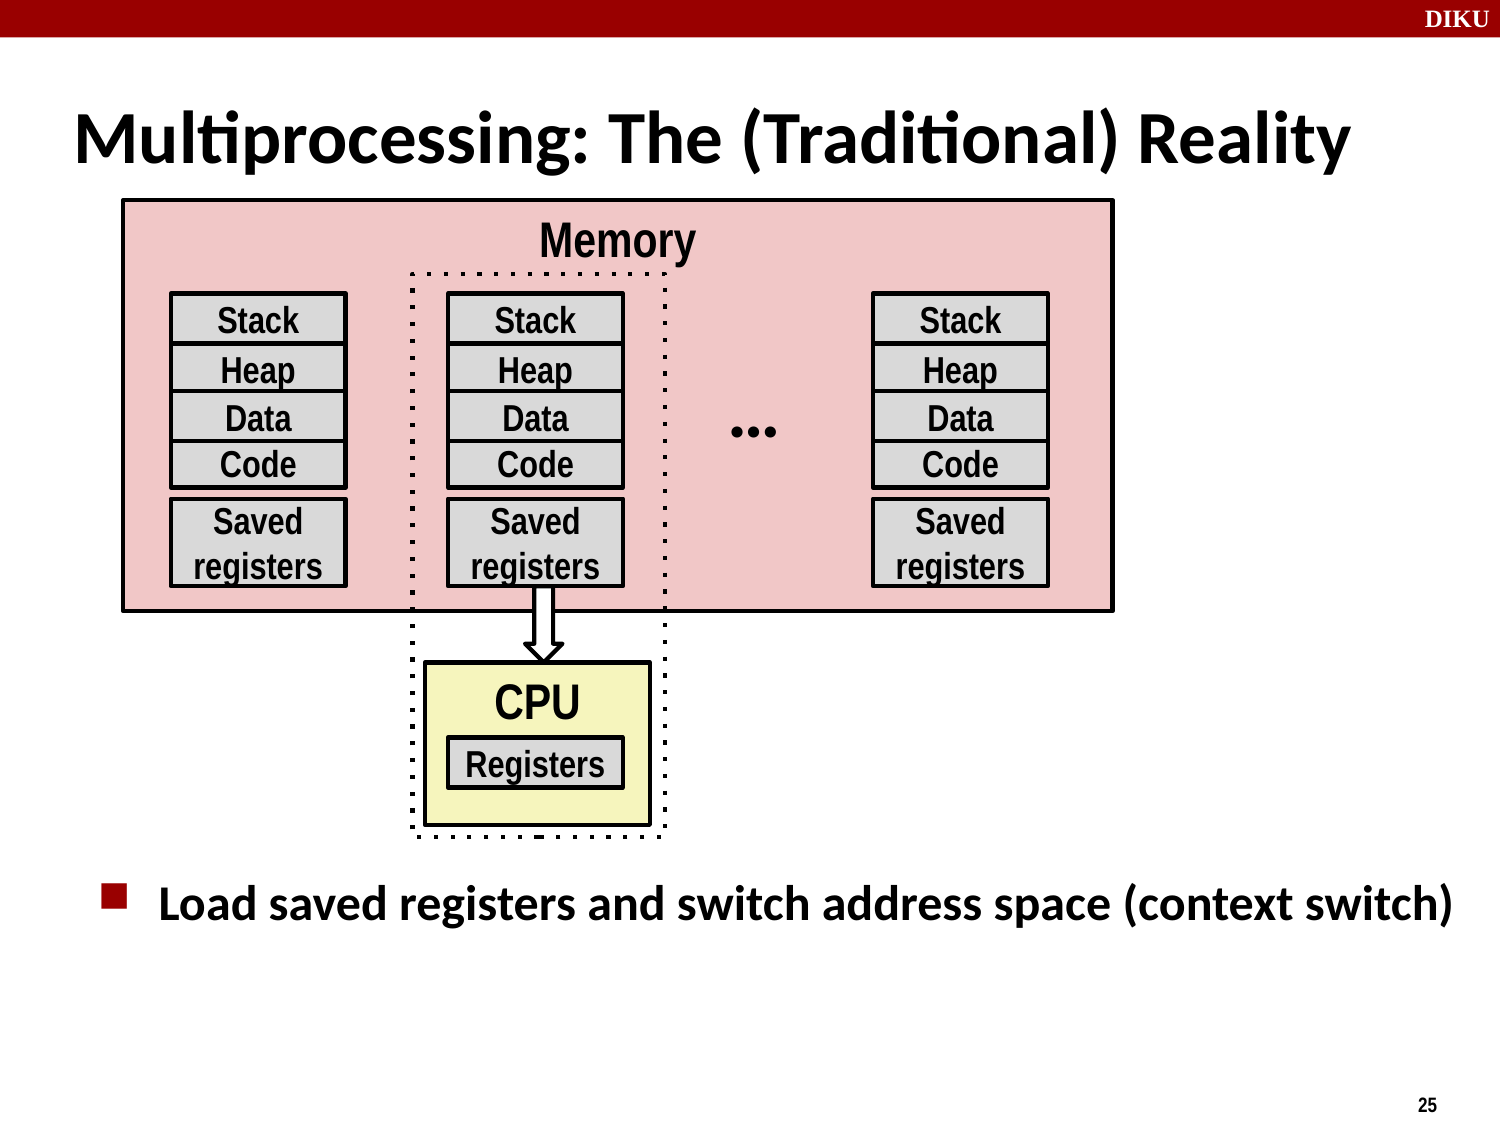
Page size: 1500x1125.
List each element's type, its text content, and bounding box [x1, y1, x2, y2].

text_box [525, 586, 563, 663]
text_box Heap [447, 343, 623, 390]
text_box Data [170, 390, 346, 441]
text_box Memory [123, 199, 1113, 612]
text_box Stack [170, 293, 346, 343]
text_box Saved registers [872, 498, 1048, 587]
text_box Stack [447, 293, 623, 343]
text_box Data [447, 390, 623, 441]
text_box CPU [424, 662, 650, 825]
text_box Code [170, 441, 346, 488]
title Multiprocessing: The (Traditional) Reality [58, 71, 1450, 197]
text_box Code [447, 441, 623, 488]
text_box Heap [985, 366, 992, 380]
text_box Heap [170, 343, 346, 390]
text_box Heap [560, 366, 567, 380]
list Load saved registers and switch address space (context switch) [87, 862, 1488, 950]
text_box Heap [872, 343, 1048, 390]
text_box Code [872, 441, 1048, 488]
text_box Saved registers [170, 498, 346, 587]
text_box Heap [282, 366, 289, 380]
text_box Registers [447, 737, 623, 788]
text_box Data [872, 390, 1048, 441]
text_box Stack [872, 293, 1048, 343]
text_box Saved registers [447, 498, 623, 587]
text_box … [713, 355, 796, 460]
